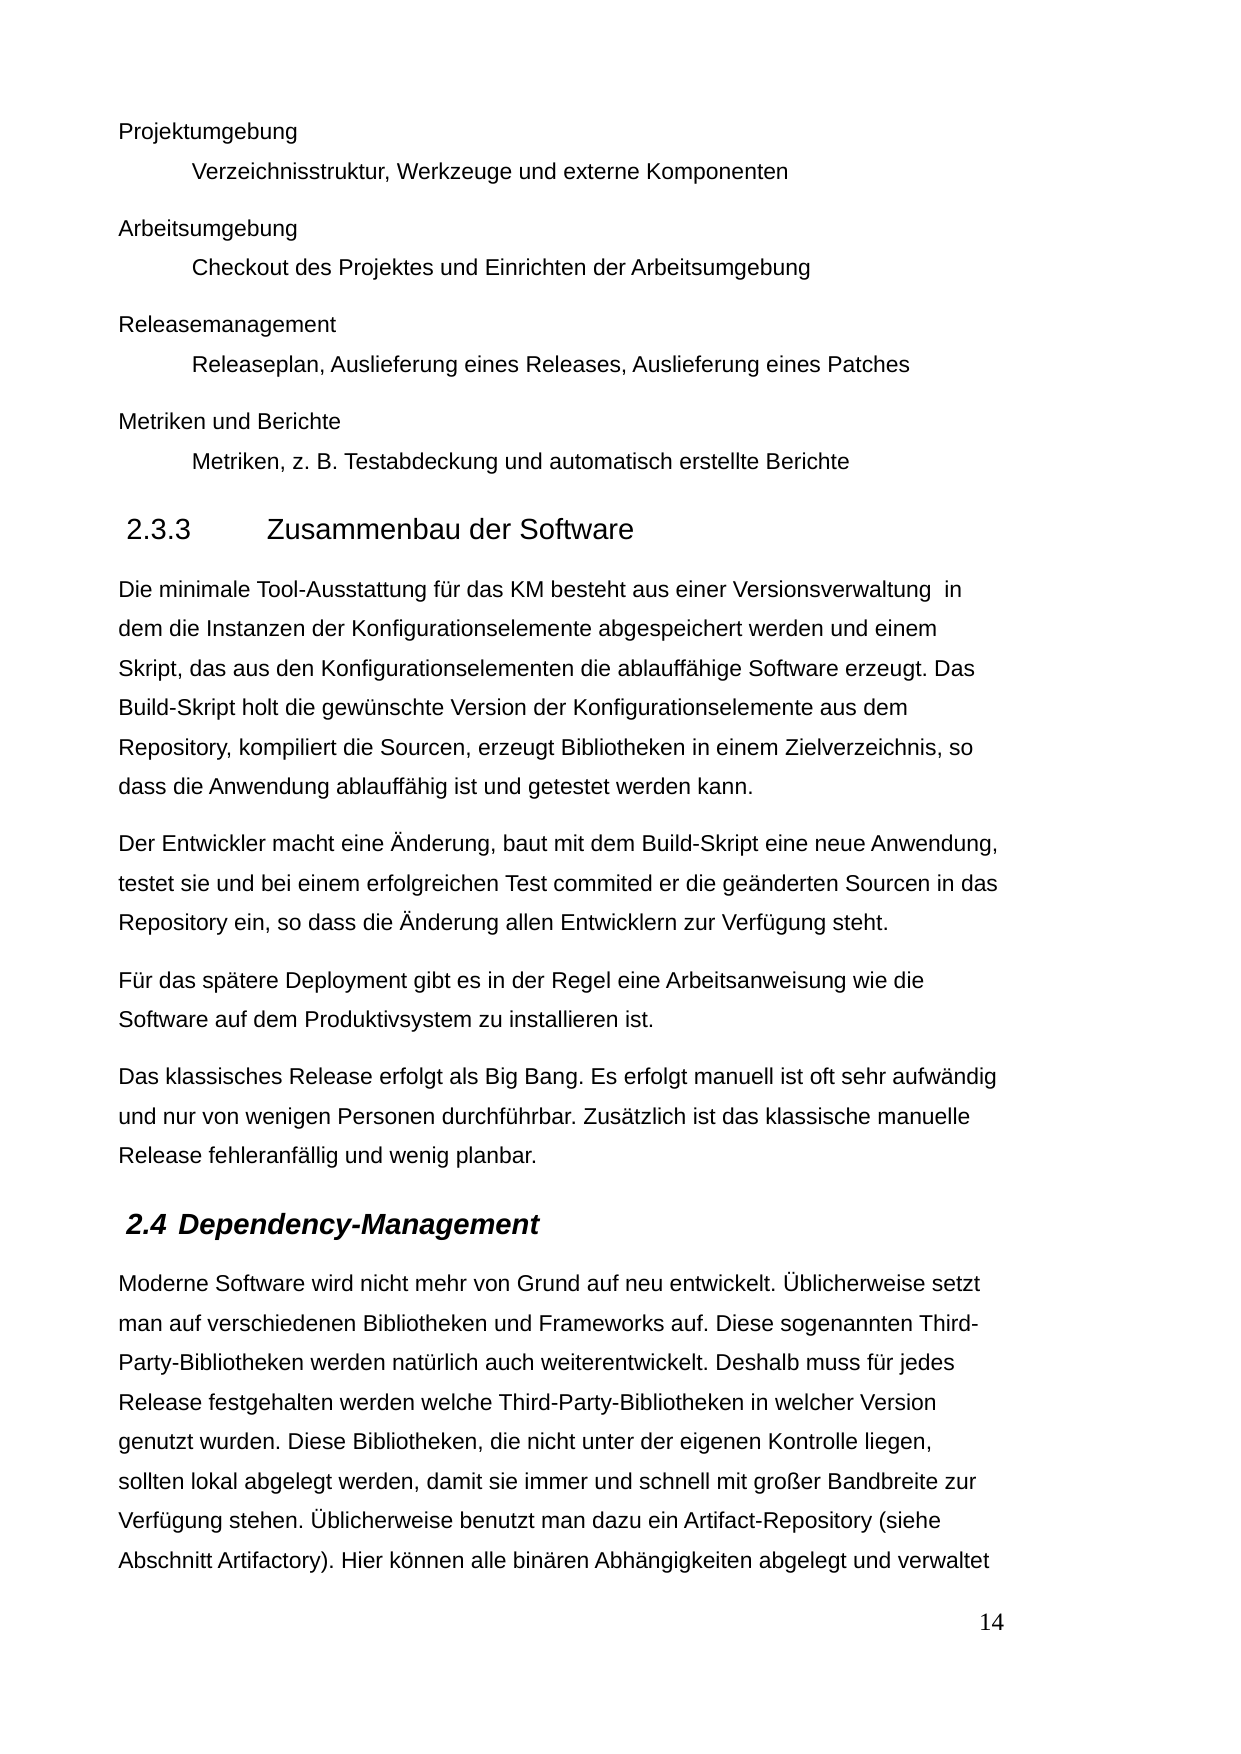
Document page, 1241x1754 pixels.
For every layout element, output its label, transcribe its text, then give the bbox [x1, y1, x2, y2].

text Projektumgebung Verzeichnisstruktur, Werkzeuge und externe Komponenten [118, 118, 1004, 184]
subtitle Zusammenbau der Software [118, 512, 1004, 546]
text Arbeitsumgebung Checkout des Projektes und Einrichten der Arbeitsumgebung [118, 215, 1004, 281]
text Für das spätere Deployment gibt es in der Regel eine Arbeitsanweisung wie die Software auf dem Produktivsystem zu installieren ist. [118, 967, 1004, 1032]
text Releasemanagement Releaseplan, Auslieferung eines Releases, Auslieferung eines Patches [118, 311, 1004, 377]
text Metriken und Berichte Metriken, z. B. Testabdeckung und automatisch erstellte Berichte [118, 408, 1004, 474]
text Moderne Software wird nicht mehr von Grund auf neu entwickelt. Üblicherweise setzt man auf verschiedenen Bibliotheken und Frameworks auf. Diese sogenannten Third-Party-Bibliotheken werden natürlich auch weiterentwickelt. Deshalb muss für jedes Release festgehalten werden welche Third-Party-Bibliotheken in welcher Version genutzt wurden. Diese Bibliotheken, die nicht unter der eigenen Kontrolle liegen, sollten lokal abgelegt werden, damit sie immer und schnell mit großer Bandbreite zur Verfügung stehen. Üblicherweise benutzt man dazu ein Artifact-Repository (siehe Abschnitt Artifactory). Hier können alle binären Abhängigkeiten abgelegt und verwaltet [118, 1270, 1004, 1573]
text Das klassisches Release erfolgt als Big Bang. Es erfolgt manuell ist oft sehr aufwändig und nur von wenigen Personen durchführbar. Zusätzlich ist das klassische manuelle Release fehleranfällig und wenig planbar. [118, 1063, 1004, 1168]
text Der Entwickler macht eine Änderung, baut mit dem Build-Skript eine neue Anwendung, testet sie und bei einem erfolgreichen Test commited er die geänderten Sourcen in das Repository ein, so dass die Änderung allen Entwicklern zur Verfügung steht. [118, 830, 1004, 936]
text Die minimale Tool-Ausstattung für das KM besteht aus einer Versionsverwaltung in dem die Instanzen der Konfigurationselemente abgespeichert werden und einem Skript, das aus den Konfigurationselementen die ablauffähige Software erzeugt. Das Build-Skript holt die gewünschte Version der Konfigurationselemente aus dem Repository, kompiliert die Sourcen, erzeugt Bibliotheken in einem Zielverzeichnis, so dass die Anwendung ablauffähig ist und getestet werden kann. [118, 576, 1004, 799]
subtitle Dependency-Management [118, 1207, 1004, 1240]
